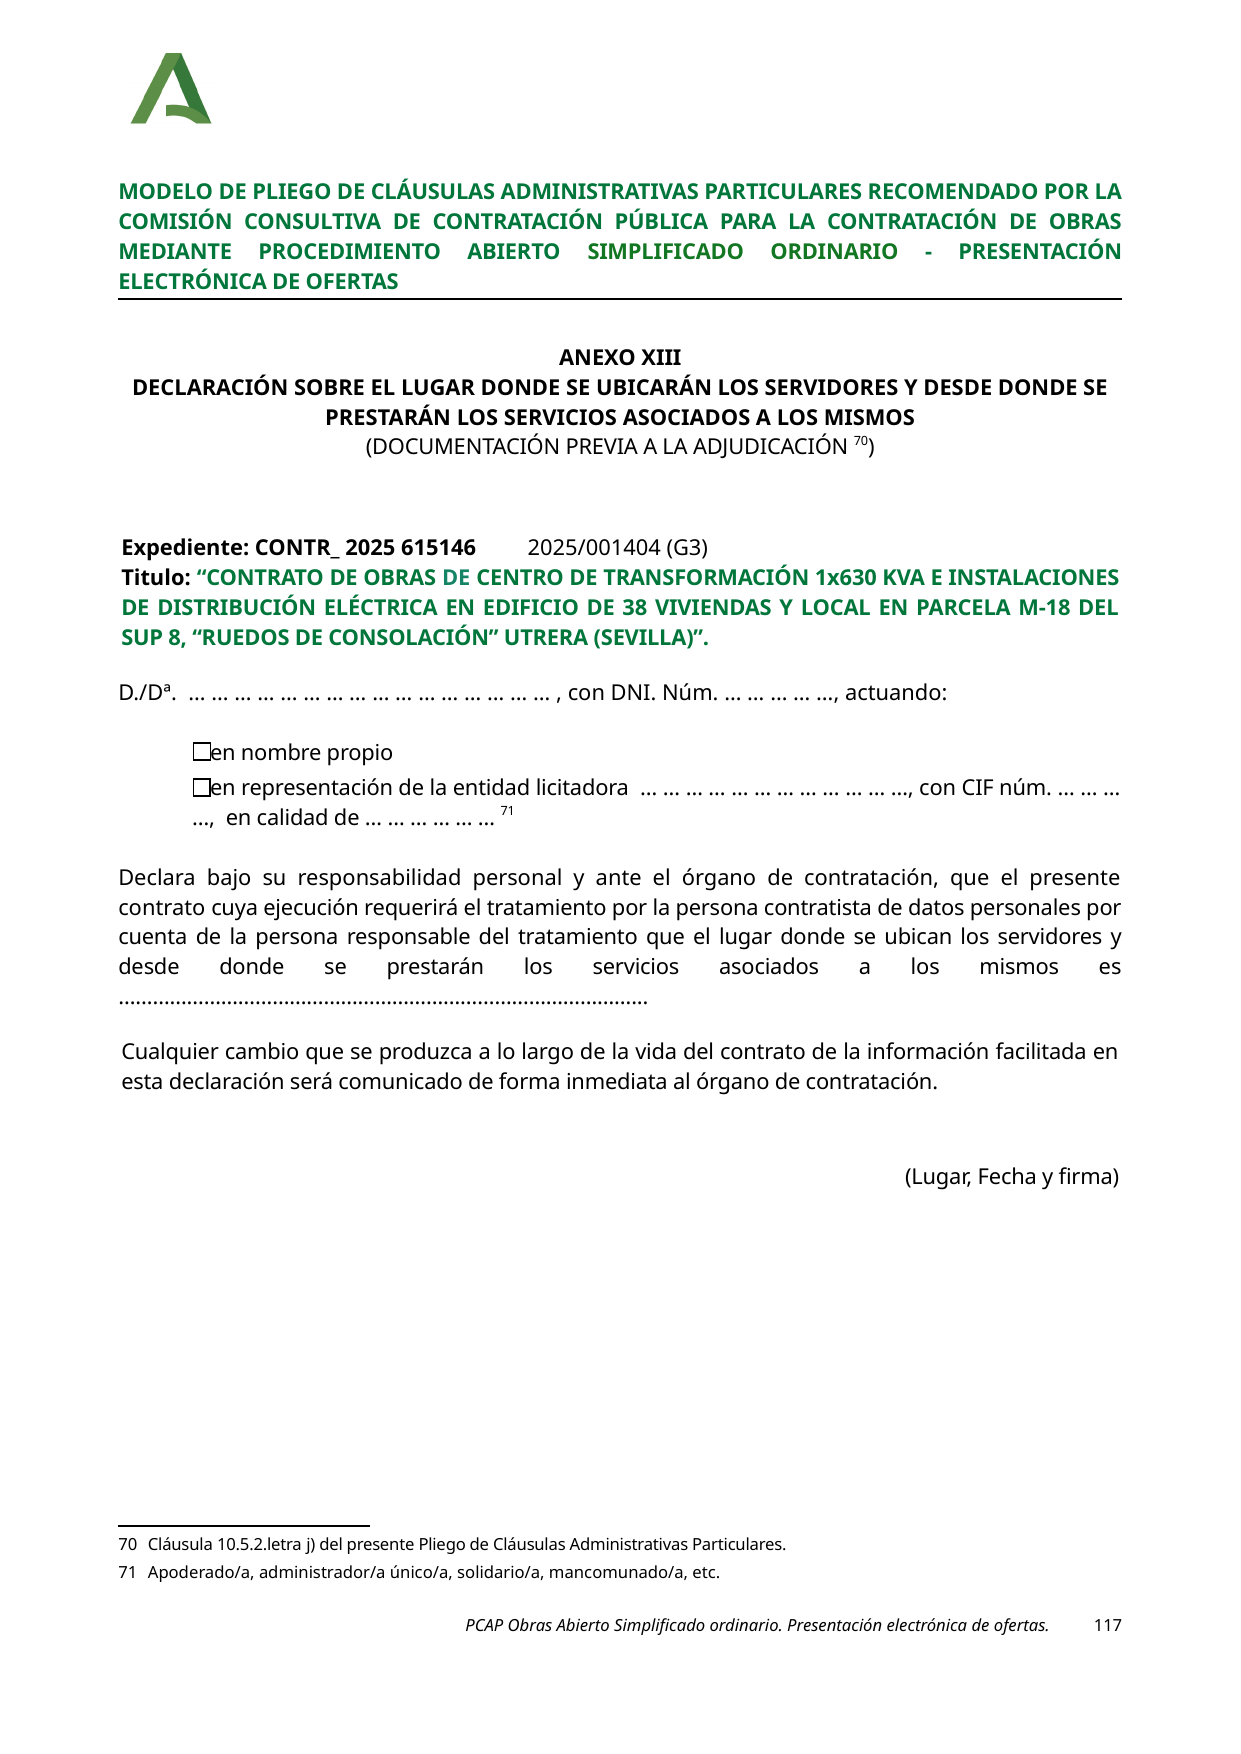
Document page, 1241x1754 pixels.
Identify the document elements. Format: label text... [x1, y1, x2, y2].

text (DOCUMENTACIÓN PREVIA A LA ADJUDICACIÓN ) [118, 431, 1122, 461]
text (Lugar, Fecha y firma) [118, 1158, 1122, 1191]
text DECLARACIÓN SOBRE EL LUGAR DONDE SE UBICARÁN LOS SERVIDORES Y DESDE DONDE SE PRESTARÁN LOS SERVICIOS ASOCIADOS A LOS MISMOS [118, 372, 1122, 431]
text Titulo: “CONTRATO DE OBRAS DE CENTRO DE TRANSFORMACIÓN 1x630 KVA E INSTALACIONES DE DISTRIBUCIÓN ELÉCTRICA EN EDIFICIO DE 38 VIVIENDAS Y LOCAL EN PARCELA M-18 DEL SUP 8, “RUEDOS DE CONSOLACIÓN” UTRERA (SEVILLA)”. [118, 562, 1122, 654]
text Declara bajo su responsabilidad personal y ante el órgano de contratación, que el presente contrato cuya ejecución requerirá el tratamiento por la persona contratista de datos personales por cuenta de la persona responsable del tratamiento que el lugar donde se ubican los servidores y desde donde se prestarán los servicios asociados a los mismos es ………………………………………………………………………………... [118, 862, 1122, 1011]
picture [127, 48, 216, 128]
text en representación de la entidad licitadora … … … … … … … … … … … …, con CIF núm. … … … …, en calidad de … … … … … … [192, 772, 1122, 832]
text Cláusula 10.5.2.letra j) del presente Pliego de Cláusulas Administrativas Particulares. [118, 1532, 1122, 1555]
text Apoderado/a, administrador/a único/a, solidario/a, mancomunado/a, etc. [118, 1561, 1122, 1584]
text en nombre propio [192, 737, 1122, 766]
text MODELO DE PLIEGO DE CLÁUSULAS ADMINISTRATIVAS PARTICULARES RECOMENDADO POR LA COMISIÓN CONSULTIVA DE CONTRATACIÓN PÚBLICA PARA LA CONTRATACIÓN DE OBRAS MEDIANTE PROCEDIMIENTO ABIERTO SIMPLIFICADO ORDINARIO - PRESENTACIÓN ELECTRÓNICA DE OFERTAS [118, 176, 1122, 298]
text D./Dª. … … … … … … … … … … … … … … … … , con DNI. Núm. … … … … …, actuando: [118, 677, 1122, 707]
text ANEXO XIII [118, 342, 1122, 372]
text Expediente: CONTR_ 2025 615146 2025/001404 (G3) [118, 529, 1122, 562]
text Cualquier cambio que se produzca a lo largo de la vida del contrato de la información facilitada en esta declaración será comunicado de forma inmediata al órgano de contratación. [118, 1036, 1122, 1096]
